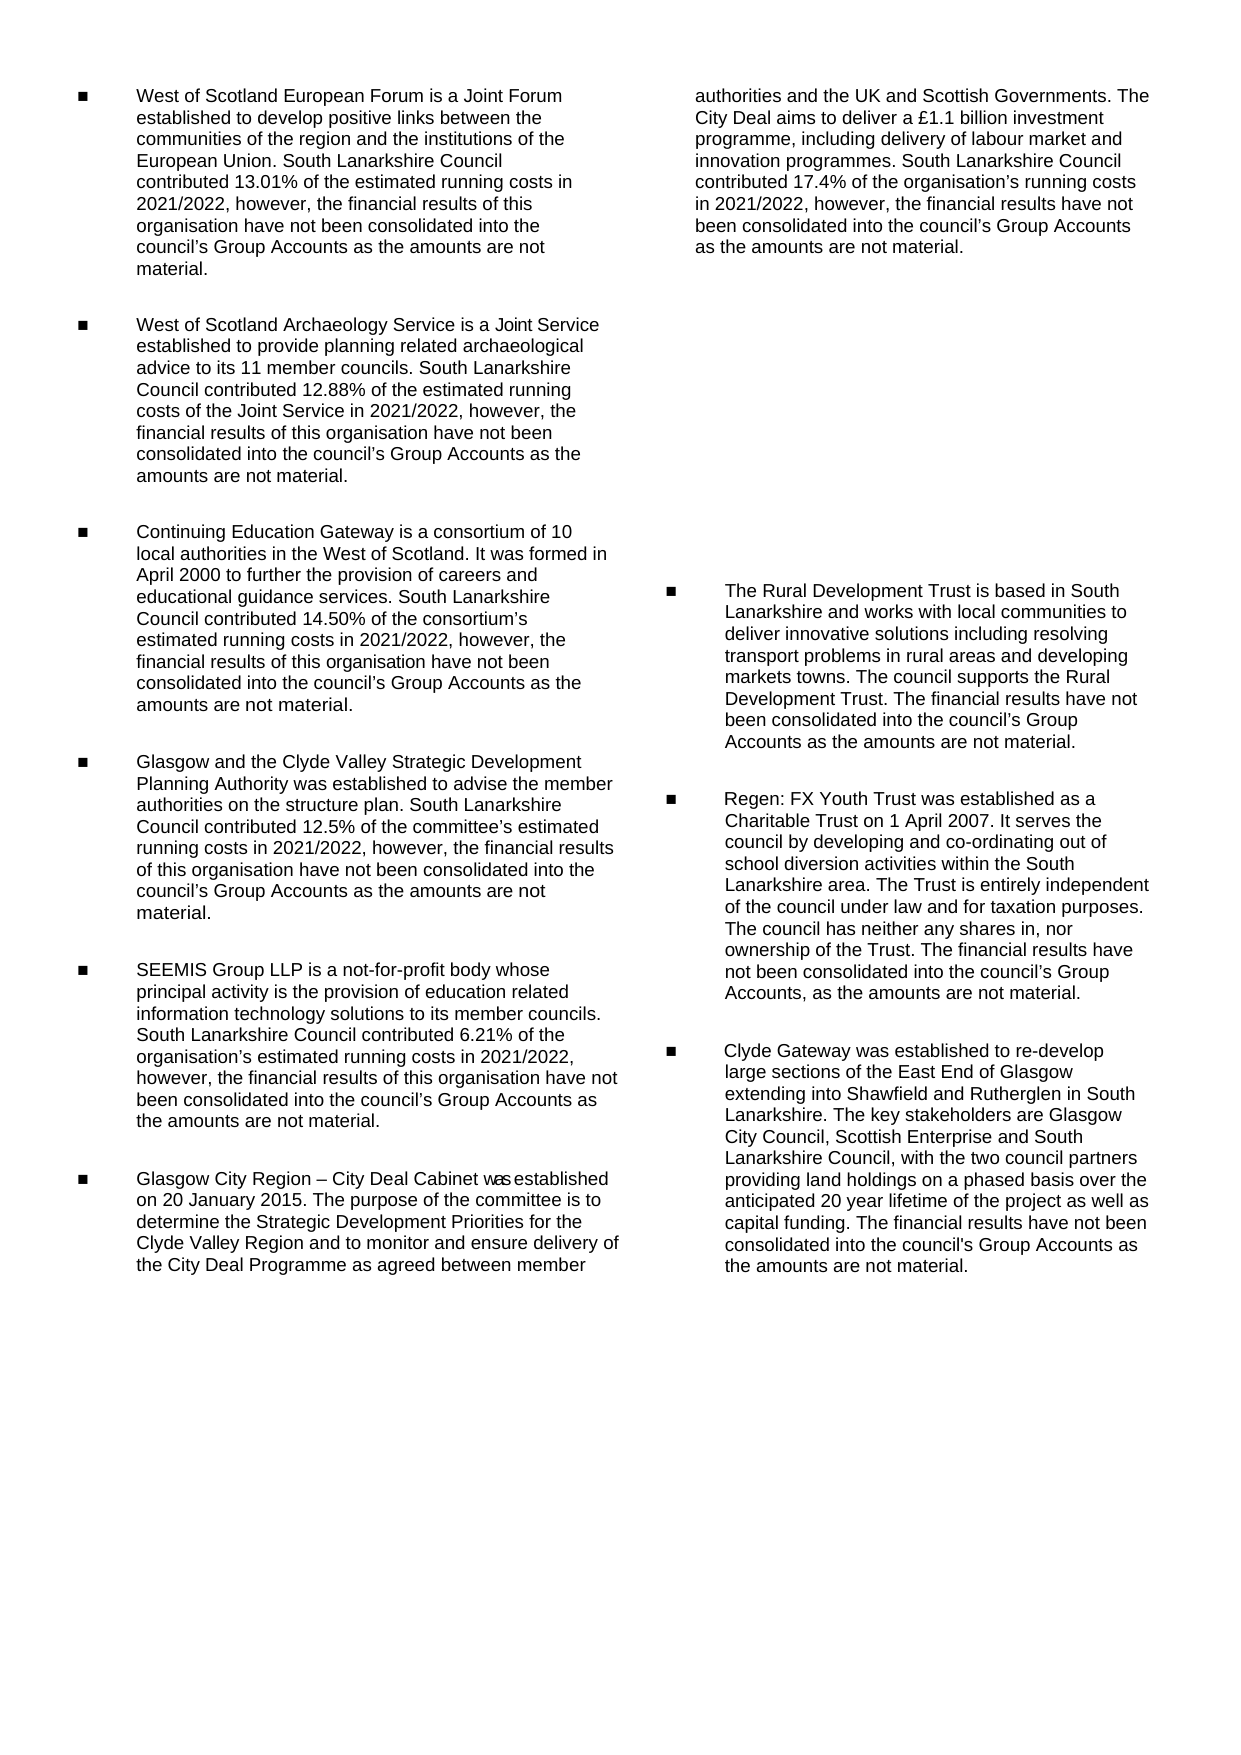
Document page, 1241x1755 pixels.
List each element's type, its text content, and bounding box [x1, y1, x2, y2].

list authorities and the UK and Scottish Governments. The City Deal aims to deliver a £1.1 billion investment programme, including delivery of labour market and innovation programmes. South Lanarkshire Council contributed 17.4% of the organisation’s running costs in 2021/2022, however, the financial results have not been consolidated into the council’s Group Accounts as the amounts are not material. [636, 85, 1151, 258]
list Regen: FX Youth Trust was established as a Charitable Trust on 1 April 2007. It serves the council by developing and co-ordinating out of school diversion activities within the South Lanarkshire area. The Trust is entirely independent of the council under law and for taxation purposes. The council has neither any shares in, nor ownership of the Trust. The financial results have not been consolidated into the council’s Group Accounts, as the amounts are not material. [665, 788, 1151, 1004]
list West of Scotland Archaeology Service is a Joint Service established to provide planning related archaeological advice to its 11 member councils. South Lanarkshire Council contributed 12.88% of the estimated running costs of the Joint Service in 2021/2022, however, the financial results of this organisation have not been consolidated into the council’s Group Accounts as the amounts are not material. [77, 314, 613, 486]
list Glasgow and the Clyde Valley Strategic Development Planning Authority was established to advise the member authorities on the structure plan. South Lanarkshire Council contributed 12.5% of the committee’s estimated running costs in 2021/2022, however, the financial results of this organisation have not been consolidated into the council’s Group Accounts as the amounts are not material. [77, 751, 616, 923]
list Clyde Gateway was established to re-develop large sections of the East End of Glasgow extending into Shawfield and Rutherglen in South Lanarkshire. The key stakeholders are Glasgow City Council, Scottish Enterprise and South Lanarkshire Council, with the two council partners providing land holdings on a phased basis over the anticipated 20 year lifetime of the project as well as capital funding. The financial results have not been consolidated into the council's Group Accounts as the amounts are not material. [665, 1039, 1151, 1277]
list Glasgow City Region – City Deal Cabinet was established on 20 January 2015. The purpose of the committee is to determine the Strategic Development Priorities for the Clyde Valley Region and to monitor and ensure delivery of the City Deal Programme as agreed between member [77, 1167, 619, 1275]
list Continuing Education Gateway is a consortium of 10 local authorities in the West of Scotland. It was formed in April 2000 to further the provision of careers and educational guidance services. South Lanarkshire Council contributed 14.50% of the consortium’s estimated running costs in 2021/2022, however, the financial results of this organisation have not been consolidated into the council’s Group Accounts as the amounts are not material. [77, 521, 608, 715]
list SEEMIS Group LLP is a not-for-profit body whose principal activity is the provision of education related information technology solutions to its member councils. South Lanarkshire Council contributed 6.21% of the organisation’s estimated running costs in 2021/2022, however, the financial results of this organisation have not been consolidated into the council’s Group Accounts as the amounts are not material. [77, 959, 619, 1132]
list West of Scotland European Forum is a Joint Forum established to develop positive links between the communities of the region and the institutions of the European Union. South Lanarkshire Council contributed 13.01% of the estimated running costs in 2021/2022, however, the financial results of this organisation have not been consolidated into the council’s Group Accounts as the amounts are not material. [77, 85, 578, 279]
list The Rural Development Trust is based in South Lanarkshire and works with local communities to deliver innovative solutions including resolving transport problems in rural areas and developing markets towns. The council supports the Rural Development Trust. The financial results have not been consolidated into the council’s Group Accounts as the amounts are not material. [665, 580, 1151, 752]
